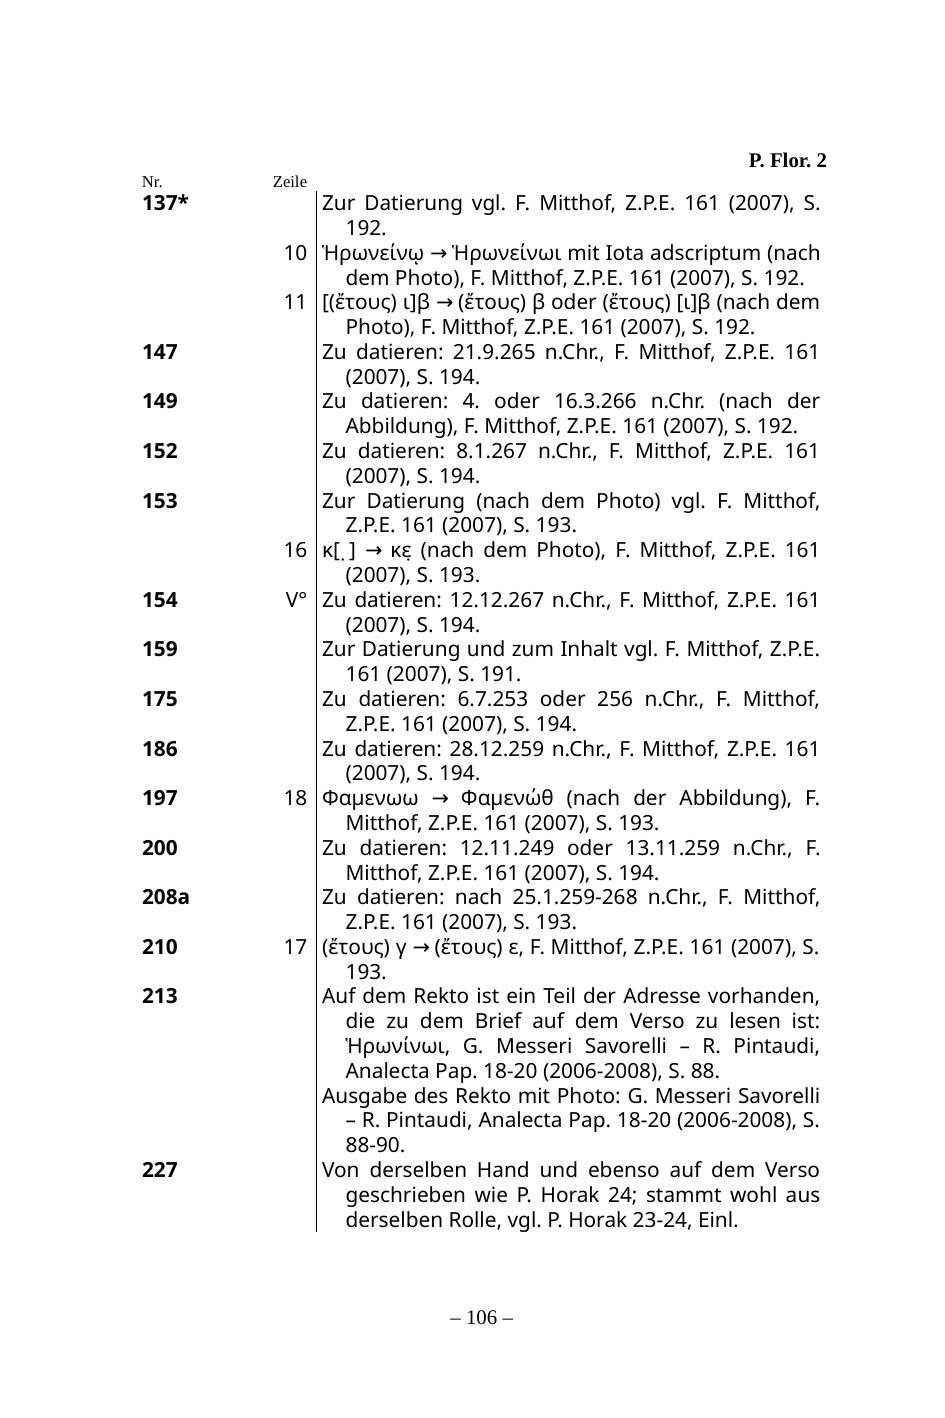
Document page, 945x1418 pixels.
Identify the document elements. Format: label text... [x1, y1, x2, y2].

table_cell 11 [136, 290, 316, 339]
table_cell (ἔτους) γ → (ἔτους) ε, F. Mitthof, Z.P.E. 161 (2007), S. 193. [317, 935, 827, 984]
table_cell 159 [136, 637, 316, 687]
table_cell Zu datieren: 28.12.259 n.Chr., F. Mitthof, Z.P.E. 161 (2007), S. 194. [317, 736, 827, 786]
table_cell Zur Datierung und zum Inhalt vgl. F. Mitthof, Z.P.E. 161 (2007), S. 191. [317, 637, 827, 687]
table_cell Zur Datierung vgl. F. Mitthof, Z.P.E. 161 (2007), S. 192. [317, 191, 827, 240]
table_cell 227 [136, 1158, 316, 1232]
table_cell 200 [136, 835, 316, 885]
table_cell 153 [136, 488, 316, 538]
table_cell 16 [136, 538, 316, 587]
table_cell [224, 1083, 316, 1158]
table_cell [136, 1083, 224, 1158]
table_cell Zu datieren: 21.9.265 n.Chr., F. Mitthof, Z.P.E. 161 (2007), S. 194. [317, 340, 827, 389]
table_cell 208a [136, 885, 316, 934]
table_cell 213 [136, 984, 316, 1083]
table_cell Auf dem Rekto ist ein Teil der Adresse vorhanden, die zu dem Brief auf dem Verso zu lesen ist: Ἡρωνίνωι, G. Messeri Savorelli – R. Pintaudi, Analecta Pap. 18-20 (2006-2008), S. 88. [317, 984, 827, 1083]
table_cell 154 [136, 588, 224, 637]
table_cell Φαμενωω → Φαμενώθ (nach der Abbildung), F. Mitthof, Z.P.E. 161 (2007), S. 193. [317, 786, 827, 835]
table_cell 18 [224, 786, 316, 835]
table_cell Zu datieren: nach 25.1.259-268 n.Chr., F. Mitthof, Z.P.E. 161 (2007), S. 193. [317, 885, 827, 934]
table_cell 197 [136, 786, 224, 835]
table_cell κ[ ̣] → κε̣ (nach dem Photo), F. Mitthof, Z.P.E. 161 (2007), S. 193. [317, 538, 827, 587]
table_cell Zu datieren: 6.7.253 oder 256 n.Chr., F. Mitthof, Z.P.E. 161 (2007), S. 194. [317, 687, 827, 736]
table_cell Zu datieren: 12.12.267 n.Chr., F. Mitthof, Z.P.E. 161 (2007), S. 194. [317, 588, 827, 637]
table_cell 147 [136, 340, 316, 389]
table_cell V° [224, 588, 316, 637]
table_cell Zu datieren: 4. oder 16.3.266 n.Chr. (nach der Abbildung), F. Mitthof, Z.P.E. 161 (2007), S. 192. [317, 389, 827, 439]
table_cell Ausgabe des Rekto mit Photo: G. Messeri Savorelli – R. Pintaudi, Analecta Pap. 18-20 (2006-2008), S. 88-90. [317, 1083, 827, 1158]
table_cell 137* [136, 191, 316, 240]
table_cell Zur Datierung (nach dem Photo) vgl. F. Mitthof, Z.P.E. 161 (2007), S. 193. [317, 488, 827, 538]
table_cell Zu datieren: 8.1.267 n.Chr., F. Mitthof, Z.P.E. 161 (2007), S. 194. [317, 439, 827, 488]
table_cell 210 [136, 935, 224, 984]
table_cell Zu datieren: 12.11.249 oder 13.11.259 n.Chr., F. Mitthof, Z.P.E. 161 (2007), S. 194. [317, 835, 827, 885]
table_cell Von derselben Hand und ebenso auf dem Verso geschrieben wie P. Horak 24; stammt wohl aus derselben Rolle, vgl. P. Horak 23-24, Einl. [317, 1158, 827, 1232]
table_cell Ἡρωνείνῳ → Ἡρωνείνωι mit Iota adscriptum (nach dem Photo), F. Mitthof, Z.P.E. 161 (2007), S. 192. [317, 240, 827, 290]
table_cell 149 [136, 389, 316, 439]
table_cell [(ἔτους) ι]β → (ἔτους) β oder (ἔτους) [ι]β (nach dem Photo), F. Mitthof, Z.P.E. 161 (2007), S. 192. [317, 290, 827, 339]
table_cell 17 [224, 935, 316, 984]
table_cell 186 [136, 736, 316, 786]
table_cell 10 [136, 240, 316, 290]
table_cell 152 [136, 439, 316, 488]
table_cell 175 [136, 687, 316, 736]
